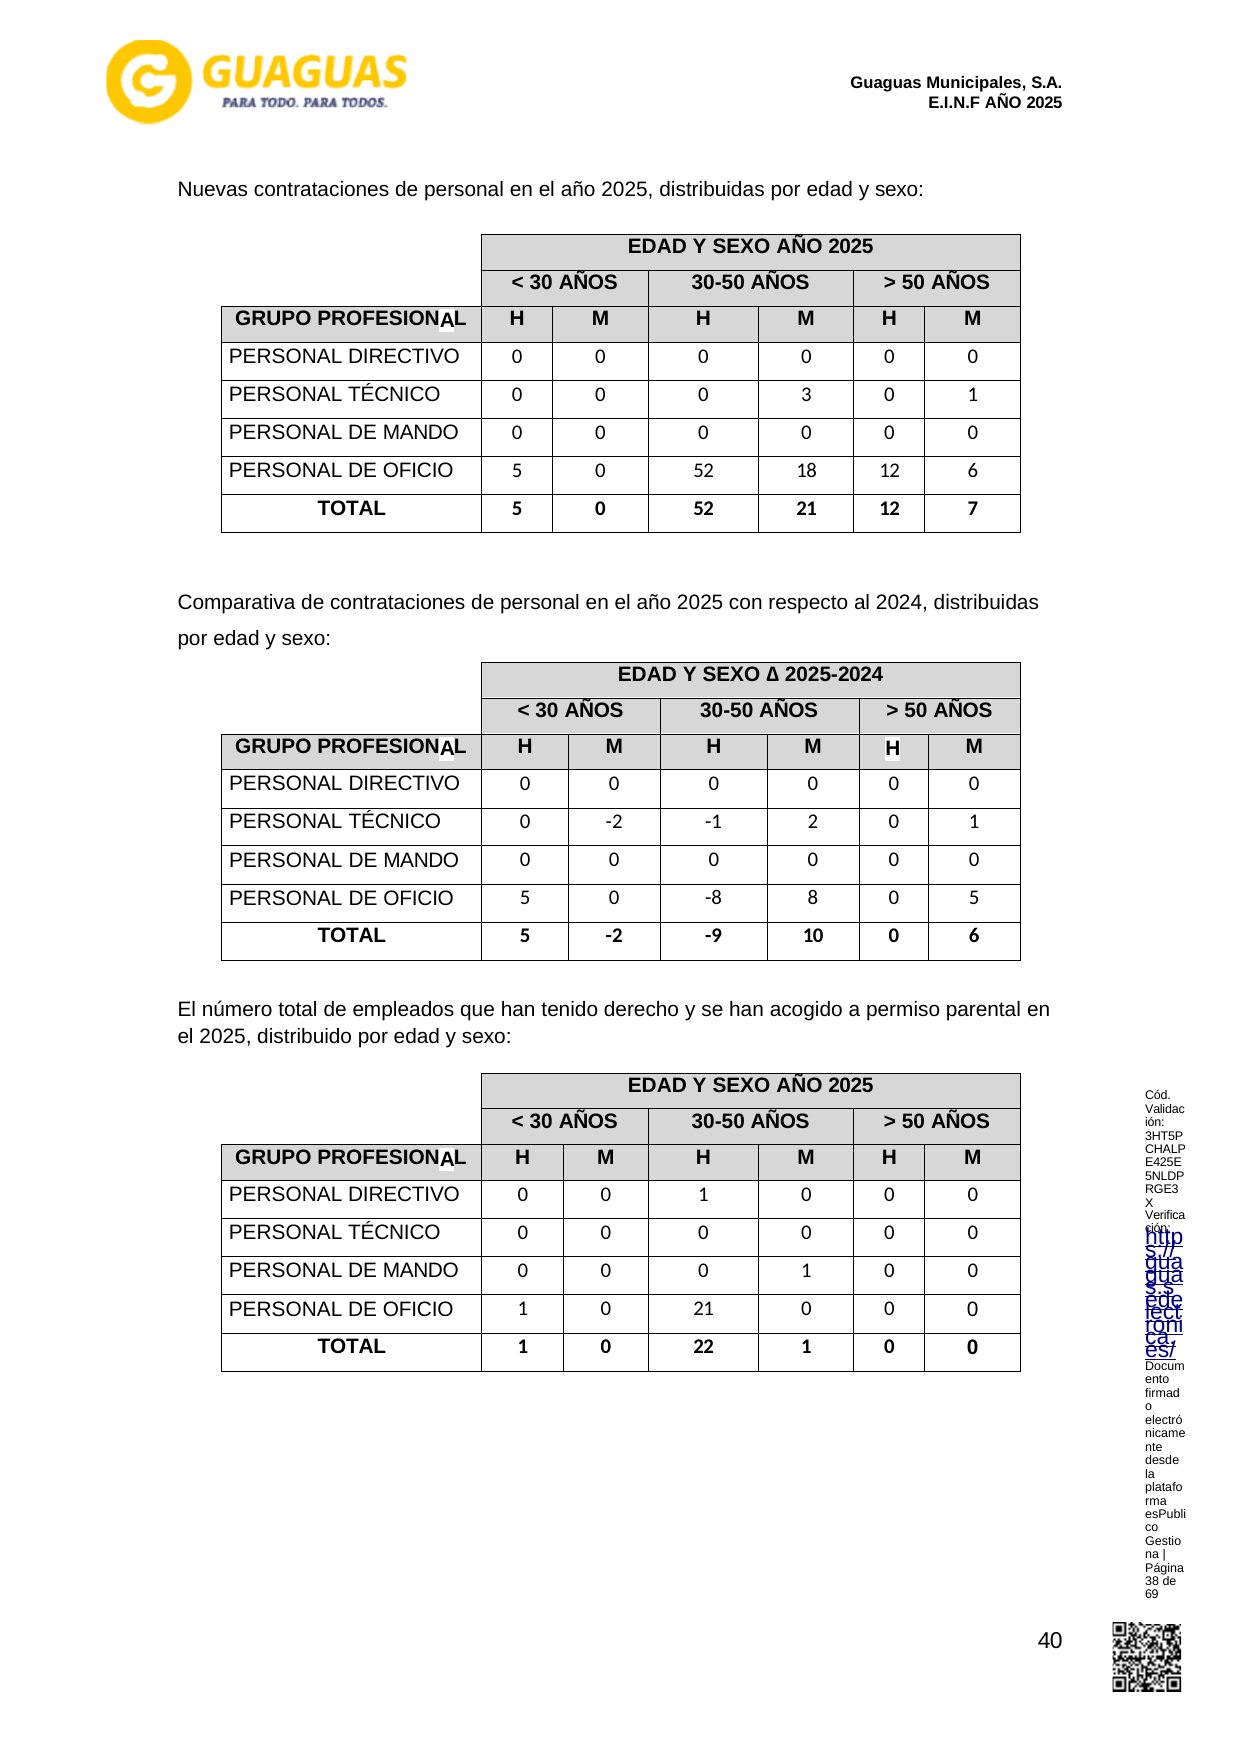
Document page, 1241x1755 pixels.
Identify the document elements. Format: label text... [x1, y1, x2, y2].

table_cell 52 [649, 495, 758, 532]
table_cell 0 [768, 770, 859, 807]
table_cell 0 [553, 495, 648, 532]
table_cell 0 [860, 885, 928, 922]
table_cell M [929, 735, 1020, 769]
table_cell 18 [759, 457, 853, 494]
table_header [222, 662, 481, 733]
table_cell 0 [759, 1295, 853, 1332]
table_cell 0 [854, 419, 924, 456]
table_cell 0 [854, 1334, 924, 1371]
text Documento firmado electrónicamente desde la plataforma esPublico Gestiona | Página 38 de 69 [1145, 1360, 1186, 1602]
table_cell 0 [553, 343, 648, 380]
table_cell 0 [649, 343, 758, 380]
table_cell 1 [759, 1257, 853, 1294]
table_cell 30-50 AÑOS [649, 1109, 853, 1144]
table_cell > 50 AÑOS [854, 1109, 1020, 1144]
table_cell -2 [569, 923, 660, 960]
table_cell 0 [925, 1181, 1020, 1218]
table_cell M [925, 307, 1020, 342]
table_cell 0 [553, 457, 648, 494]
table_cell < 30 AÑOS [482, 699, 660, 733]
table_cell 0 [564, 1334, 648, 1371]
table_cell 0 [925, 1219, 1020, 1256]
table_cell 0 [929, 846, 1020, 883]
table_cell 5 [482, 495, 552, 532]
table_cell 0 [854, 1295, 924, 1332]
table_cell PERSONAL DIRECTIVO [222, 1181, 481, 1218]
table_cell 0 [925, 419, 1020, 456]
text H [885, 737, 900, 761]
table_cell H [649, 307, 758, 342]
table_cell PERSONAL DIRECTIVO [222, 343, 481, 380]
table_cell PERSONAL TÉCNICO [222, 1219, 481, 1256]
table_cell 21 [759, 495, 853, 532]
table_cell PERSONAL DE OFICIO [222, 885, 481, 922]
table_cell 10 [768, 923, 859, 960]
table_cell H [482, 307, 552, 342]
table_cell H [854, 1145, 924, 1180]
table_cell M [768, 735, 859, 769]
table_cell -8 [661, 885, 767, 922]
table_cell 0 [482, 1257, 563, 1294]
table_cell 5 [482, 923, 568, 960]
table_cell 0 [564, 1257, 648, 1294]
text A [439, 309, 454, 332]
table_cell 5 [482, 457, 552, 494]
table_header EDAD Y SEXO AÑO 2025 [482, 1074, 1020, 1108]
table_cell M [759, 1145, 853, 1180]
text A [439, 1148, 454, 1171]
table_cell 0 [553, 381, 648, 418]
table_cell PERSONAL DE OFICIO [222, 457, 481, 494]
table_cell M [759, 307, 853, 342]
table_cell 0 [661, 846, 767, 883]
table_cell GRUPO PROFESION L [222, 1145, 481, 1180]
table_cell 6 [925, 457, 1020, 494]
table_cell 7 [925, 495, 1020, 532]
table_cell H [661, 735, 767, 769]
table_cell PERSONAL DE MANDO [222, 846, 481, 883]
text Verificación: https://guaguas.sedelectronica.es/ [1145, 1210, 1186, 1360]
table_header EDAD Y SEXO AÑO 2025 [482, 235, 1020, 270]
table_cell 5 [482, 885, 568, 922]
table_cell 0 [860, 809, 928, 845]
table_cell 30-50 AÑOS [661, 699, 859, 733]
table_cell 0 [482, 809, 568, 845]
table_cell PERSONAL DE MANDO [222, 1257, 481, 1294]
table_cell 0 [482, 381, 552, 418]
table_cell 6 [929, 923, 1020, 960]
table_cell 0 [649, 1257, 758, 1294]
table_cell 1 [925, 381, 1020, 418]
table_cell < 30 AÑOS [482, 1109, 648, 1144]
table_cell 0 [860, 923, 928, 960]
table_cell PERSONAL TÉCNICO [222, 809, 481, 845]
table_cell 12 [854, 457, 924, 494]
table_cell M [553, 307, 648, 342]
table_cell 0 [564, 1181, 648, 1218]
table_cell 0 [564, 1219, 648, 1256]
table_cell GRUPO PROFESION L [222, 735, 481, 769]
text Nuevas contrataciones de personal en el año 2025, distribuidas por edad y sexo: [177, 177, 1203, 201]
table_cell 0 [569, 885, 660, 922]
table_cell 0 [854, 1219, 924, 1256]
table_cell PERSONAL DE OFICIO [222, 1295, 481, 1332]
text [1143, 1087, 1186, 1624]
table_cell 0 [759, 1219, 853, 1256]
table_cell 0 [860, 846, 928, 883]
table_cell 0 [759, 1181, 853, 1218]
table_cell 30-50 AÑOS [649, 271, 853, 306]
table_cell 0 [925, 1334, 1020, 1371]
table_cell 1 [759, 1334, 853, 1371]
table_cell 0 [553, 419, 648, 456]
table_cell PERSONAL DIRECTIVO [222, 770, 481, 807]
table_cell 3 [759, 381, 853, 418]
table_cell 0 [854, 1257, 924, 1294]
table_cell TOTAL [222, 1334, 481, 1371]
table_cell 0 [768, 846, 859, 883]
table_cell 0 [854, 381, 924, 418]
table_cell 0 [482, 343, 552, 380]
table_cell -2 [569, 809, 660, 845]
table_header EDAD Y SEXO ∆ 2025-2024 [482, 663, 1020, 697]
table_cell 0 [482, 846, 568, 883]
table_cell 0 [925, 1295, 1020, 1332]
table_cell 0 [661, 770, 767, 807]
table_cell 1 [649, 1181, 758, 1218]
table_cell 0 [649, 1219, 758, 1256]
table_cell H [649, 1145, 758, 1180]
table_cell 0 [482, 1181, 563, 1218]
table_cell 0 [854, 343, 924, 380]
table_cell GRUPO PROFESION L [222, 307, 481, 342]
table_cell < 30 AÑOS [482, 271, 648, 306]
table_cell H [854, 307, 924, 342]
table_cell 0 [482, 1219, 563, 1256]
table_cell 22 [649, 1334, 758, 1371]
table_cell 12 [854, 495, 924, 532]
table_cell 21 [649, 1295, 758, 1332]
table_cell 0 [929, 770, 1020, 807]
table_cell TOTAL [222, 495, 481, 532]
table_cell 1 [482, 1295, 563, 1332]
text El número total de empleados que han tenido derecho y se han acogido a permiso parental en el 2025, distribuido por edad y sexo: [177, 997, 1058, 1048]
table_cell > 50 AÑOS [860, 699, 1020, 733]
table_cell H [482, 735, 568, 769]
table_cell 5 [929, 885, 1020, 922]
table_cell 0 [482, 770, 568, 807]
table_cell H [482, 1145, 563, 1180]
table_cell 0 [569, 846, 660, 883]
table_cell 0 [564, 1295, 648, 1332]
table_cell 0 [569, 770, 660, 807]
table_cell 0 [759, 419, 853, 456]
table_cell -1 [661, 809, 767, 845]
table_cell PERSONAL DE MANDO [222, 419, 481, 456]
table_cell 0 [482, 419, 552, 456]
table_cell [860, 735, 928, 769]
table_cell 0 [925, 1257, 1020, 1294]
text Comparativa de contrataciones de personal en el año 2025 con respecto al 2024, distribuidas por edad y sexo: [177, 590, 1067, 649]
table_cell 52 [649, 457, 758, 494]
text Cód. Validación: 3HT5PCHALPE425E5NLDPRGE3X [1145, 1089, 1186, 1210]
table_cell 0 [854, 1181, 924, 1218]
table_cell -9 [661, 923, 767, 960]
table_cell 2 [768, 809, 859, 845]
table_cell 0 [925, 343, 1020, 380]
table_header [221, 1073, 481, 1144]
table_cell 8 [768, 885, 859, 922]
table_header [221, 234, 481, 306]
table_cell M [569, 735, 660, 769]
table_cell PERSONAL TÉCNICO [222, 381, 481, 418]
table_cell > 50 AÑOS [854, 271, 1020, 306]
table_cell 0 [649, 381, 758, 418]
table_cell 0 [649, 419, 758, 456]
text A [439, 737, 454, 761]
table_cell 1 [929, 809, 1020, 845]
table_cell 0 [759, 343, 853, 380]
table_cell TOTAL [222, 923, 481, 960]
table_cell M [564, 1145, 648, 1180]
table_cell M [925, 1145, 1020, 1180]
table_cell 0 [860, 770, 928, 807]
table_cell 1 [482, 1334, 563, 1371]
